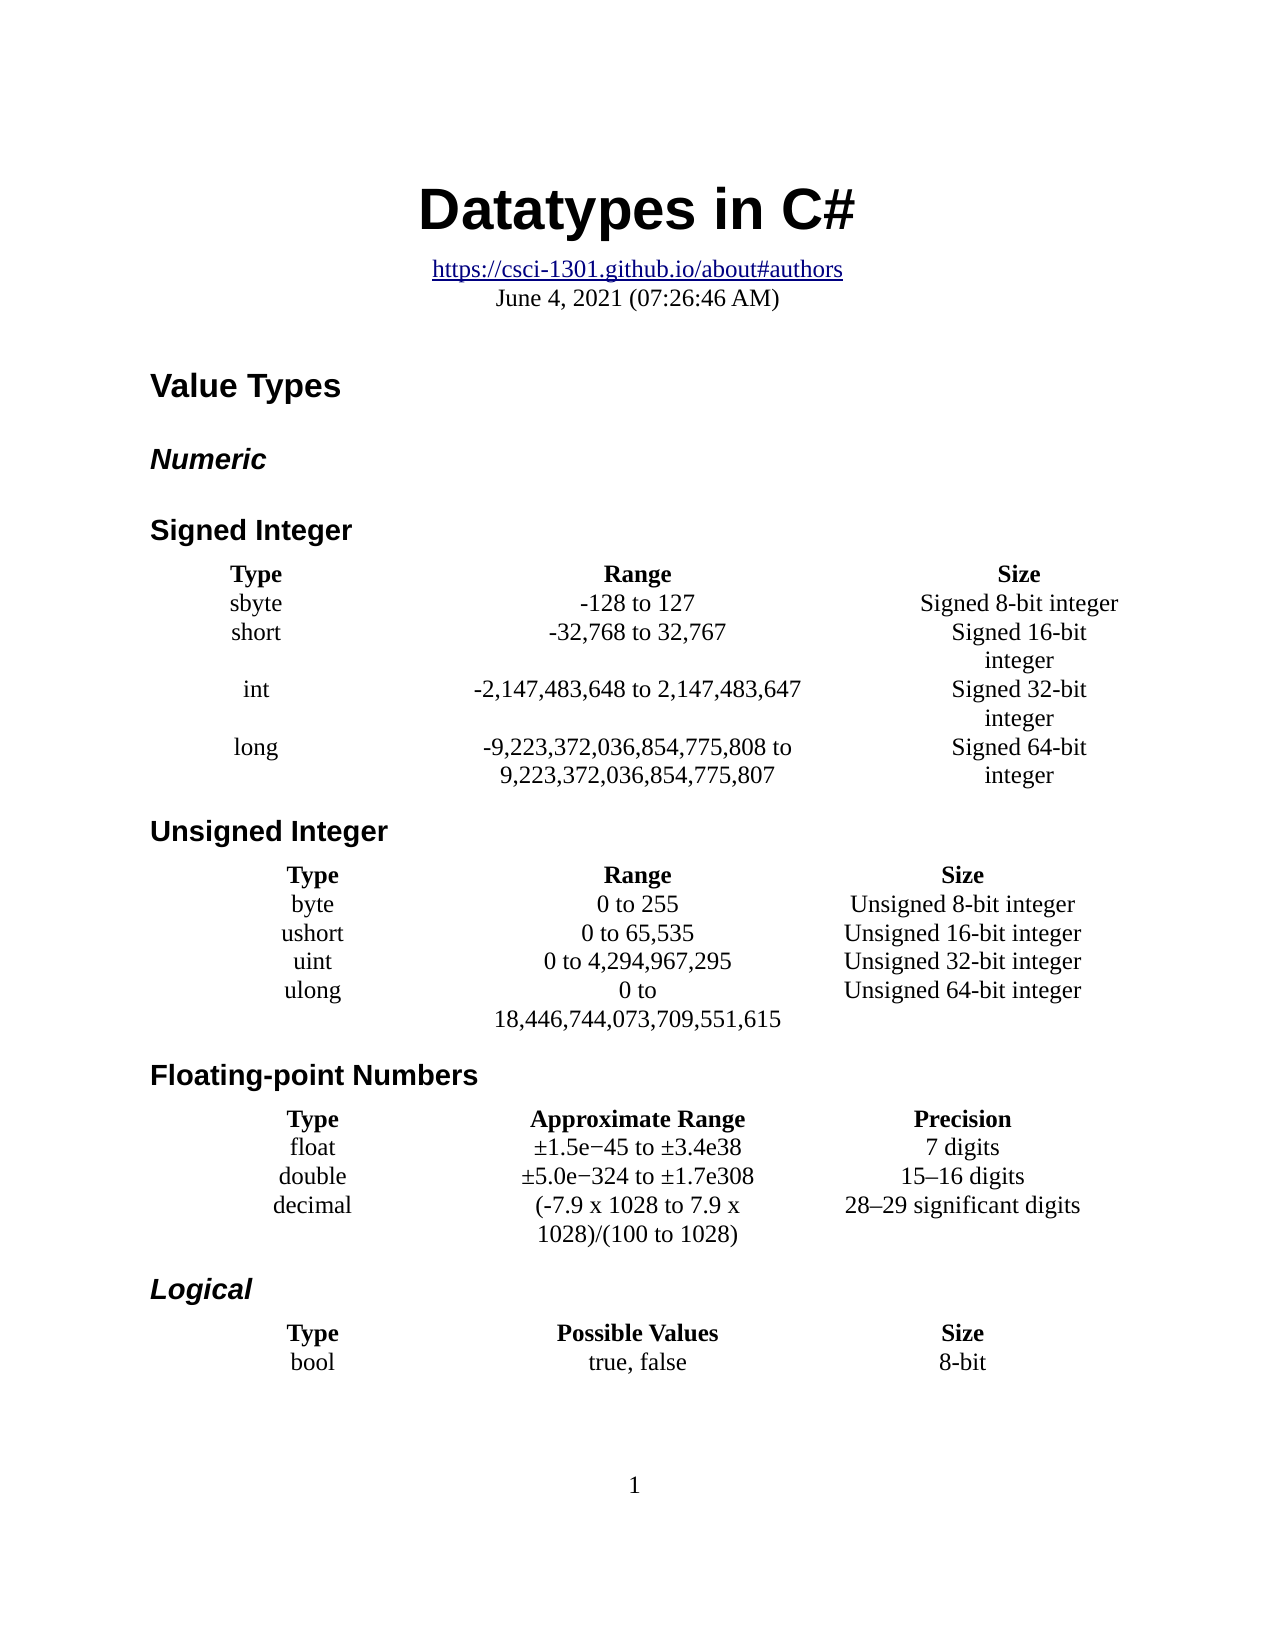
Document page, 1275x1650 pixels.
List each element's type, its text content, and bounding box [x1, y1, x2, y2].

table_header Size [913, 559, 1125, 588]
text June 4, 2021 (07:26:46 AM) [150, 283, 1125, 312]
table_cell Signed 64-bit integer [913, 732, 1125, 789]
text https://csci-1301.github.io/about#authors [150, 254, 1125, 283]
table_cell Unsigned 16-bit integer [800, 918, 1125, 946]
subtitle Signed Integer [150, 513, 1125, 547]
table_header Size [800, 860, 1125, 889]
table_cell -2,147,483,648 to 2,147,483,647 [362, 674, 913, 732]
table_cell sbyte [150, 588, 362, 617]
title Datatypes in C# [150, 175, 1125, 242]
table_header Size [800, 1319, 1125, 1347]
table_cell 0 to 4,294,967,295 [475, 946, 800, 975]
table_cell -9,223,372,036,854,775,808 to 9,223,372,036,854,775,807 [362, 732, 913, 789]
table_cell decimal [150, 1190, 475, 1247]
table_cell ulong [150, 975, 475, 1033]
table_header Range [475, 860, 800, 889]
table_cell ±1.5e−45 to ±3.4e38 [475, 1133, 800, 1161]
subtitle Numeric [150, 442, 1125, 476]
table_cell Unsigned 64-bit integer [800, 975, 1125, 1033]
table_header Range [362, 559, 913, 588]
table_cell short [150, 617, 362, 674]
table_cell Signed 16-bit integer [913, 617, 1125, 674]
table_cell 28–29 significant digits [800, 1190, 1125, 1247]
table_cell float [150, 1133, 475, 1161]
table_header Type [150, 559, 362, 588]
table_cell 0 to 255 [475, 889, 800, 918]
table_cell long [150, 732, 362, 789]
table_cell uint [150, 946, 475, 975]
table_cell Unsigned 8-bit integer [800, 889, 1125, 918]
table_header Type [150, 1319, 475, 1347]
subtitle Unsigned Integer [150, 814, 1125, 848]
table_cell -32,768 to 32,767 [362, 617, 913, 674]
subtitle Logical [150, 1272, 1125, 1306]
subtitle Value Types [150, 366, 1125, 404]
table_cell Unsigned 32-bit integer [800, 946, 1125, 975]
table_cell byte [150, 889, 475, 918]
table_header Type [150, 1104, 475, 1132]
table_cell (-7.9 x 1028 to 7.9 x 1028)/(100 to 1028) [475, 1190, 800, 1247]
table_cell -128 to 127 [362, 588, 913, 617]
table_cell double [150, 1161, 475, 1190]
table_cell Signed 32-bit integer [913, 674, 1125, 732]
table_cell int [150, 674, 362, 732]
table_cell 15–16 digits [800, 1161, 1125, 1190]
table_cell ushort [150, 918, 475, 946]
table_header Type [150, 860, 475, 889]
table_cell bool [150, 1347, 475, 1376]
table_cell 0 to 65,535 [475, 918, 800, 946]
table_header Possible Values [475, 1319, 800, 1347]
table_header Approximate Range [475, 1104, 800, 1132]
table_header Precision [800, 1104, 1125, 1132]
table_cell 0 to 18,446,744,073,709,551,615 [475, 975, 800, 1033]
table_cell true, false [475, 1347, 800, 1376]
table_cell 7 digits [800, 1133, 1125, 1161]
subtitle Floating-point Numbers [150, 1058, 1125, 1091]
table_cell 8-bit [800, 1347, 1125, 1376]
table_cell ±5.0e−324 to ±1.7e308 [475, 1161, 800, 1190]
table_cell Signed 8-bit integer [913, 588, 1125, 617]
